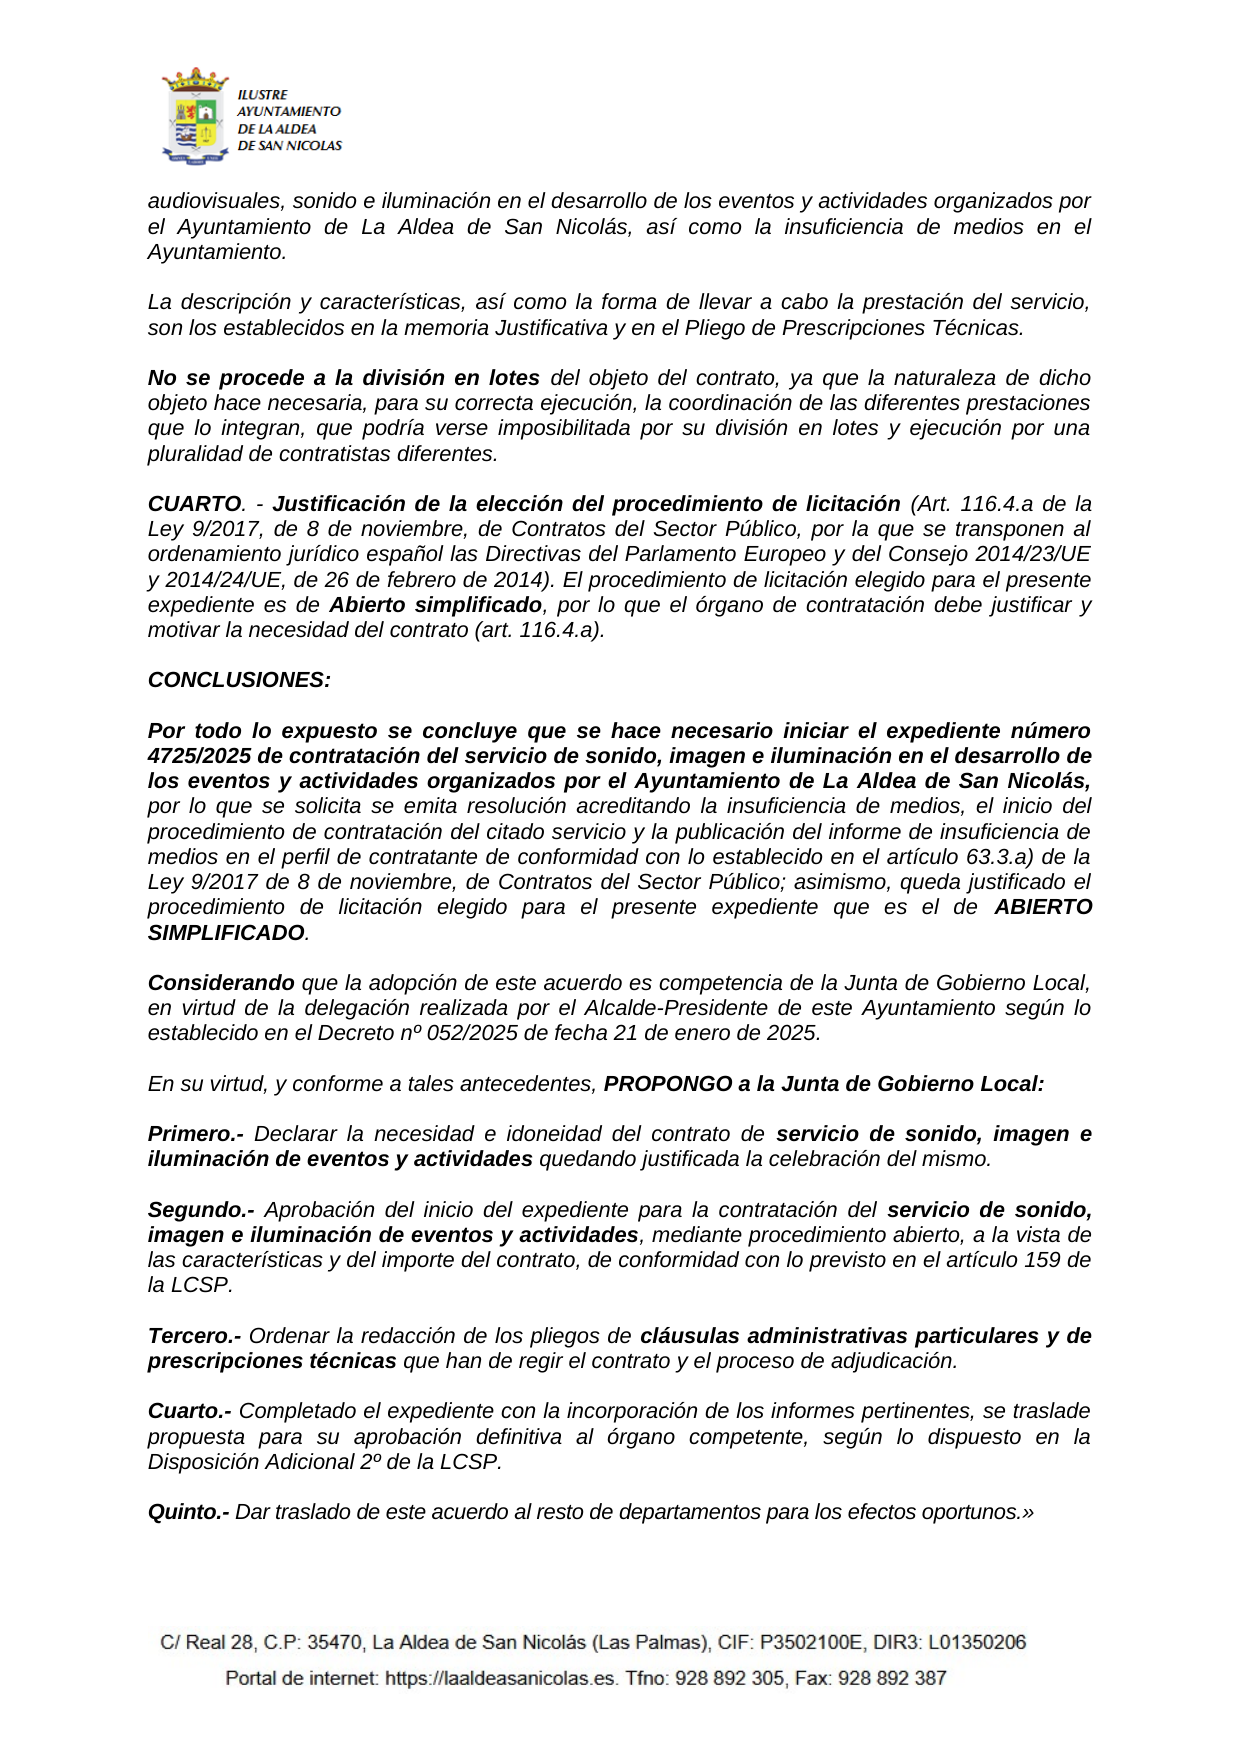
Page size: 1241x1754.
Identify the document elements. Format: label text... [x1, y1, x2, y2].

text En su virtud, y conforme a tales antecedentes, PROPONGO a la Junta de Gobierno Local: [148, 1071, 1093, 1096]
text Considerando que la adopción de este acuerdo es competencia de la Junta de Gobierno Local, en virtud de la delegación realizada por el Alcalde-Presidente de este Ayuntamiento según lo establecido en el Decreto nº 052/2025 de fecha 21 de enero de 2025. [148, 970, 1093, 1046]
text Por todo lo expuesto se concluye que se hace necesario iniciar el expediente número 4725/2025 de contratación del servicio de sonido, imagen e iluminación en el desarrollo de los eventos y actividades organizados por el Ayuntamiento de La Aldea de San Nicolás, por lo que se solicita se emita resolución acreditando la insuficiencia de medios, el inicio del procedimiento de contratación del citado servicio y la publicación del informe de insuficiencia de medios en el perfil de contratante de conformidad con lo establecido en el artículo 63.3.a) de la Ley 9/2017 de 8 de noviembre, de Contratos del Sector Público; asimismo, queda justificado el procedimiento de licitación elegido para el presente expediente que es el de ABIERTO SIMPLIFICADO. [148, 718, 1093, 945]
picture [148, 1626, 1034, 1694]
picture [148, 59, 358, 173]
text No se procede a la división en lotes del objeto del contrato, ya que la naturaleza de dicho objeto hace necesaria, para su correcta ejecución, la coordinación de las diferentes prestaciones que lo integran, que podría verse imposibilitada por su división en lotes y ejecución por una pluralidad de contratistas diferentes. [148, 365, 1093, 466]
text Segundo.- Aprobación del inicio del expediente para la contratación del servicio de sonido, imagen e iluminación de eventos y actividades, mediante procedimiento abierto, a la vista de las características y del importe del contrato, de conformidad con lo previsto en el artículo 159 de la LCSP. [148, 1197, 1093, 1298]
text Quinto.- Dar traslado de este acuerdo al resto de departamentos para los efectos oportunos.» [148, 1499, 1093, 1524]
text audiovisuales, sonido e iluminación en el desarrollo de los eventos y actividades organizados por el Ayuntamiento de La Aldea de San Nicolás, así como la insuficiencia de medios en el Ayuntamiento. [148, 188, 1093, 264]
text CONCLUSIONES: [148, 667, 1093, 693]
text Tercero.- Ordenar la redacción de los pliegos de cláusulas administrativas particulares y de prescripciones técnicas que han de regir el contrato y el proceso de adjudicación. [148, 1323, 1093, 1373]
text Primero.- Declarar la necesidad e idoneidad del contrato de servicio de sonido, imagen e iluminación de eventos y actividades quedando justificada la celebración del mismo. [148, 1121, 1093, 1172]
text Cuarto.- Completado el expediente con la incorporación de los informes pertinentes, se traslade propuesta para su aprobación definitiva al órgano competente, según lo dispuesto en la Disposición Adicional 2º de la LCSP. [148, 1398, 1093, 1474]
text CUARTO. - Justificación de la elección del procedimiento de licitación (Art. 116.4.a de la Ley 9/2017, de 8 de noviembre, de Contratos del Sector Público, por la que se transponen al ordenamiento jurídico español las Directivas del Parlamento Europeo y del Consejo 2014/23/UE y 2014/24/UE, de 26 de febrero de 2014). El procedimiento de licitación elegido para el presente expediente es de Abierto simplificado, por lo que el órgano de contratación debe justificar y motivar la necesidad del contrato (art. 116.4.a). [148, 491, 1093, 642]
text La descripción y características, así como la forma de llevar a cabo la prestación del servicio, son los establecidos en la memoria Justificativa y en el Pliego de Prescripciones Técnicas. [148, 289, 1092, 340]
